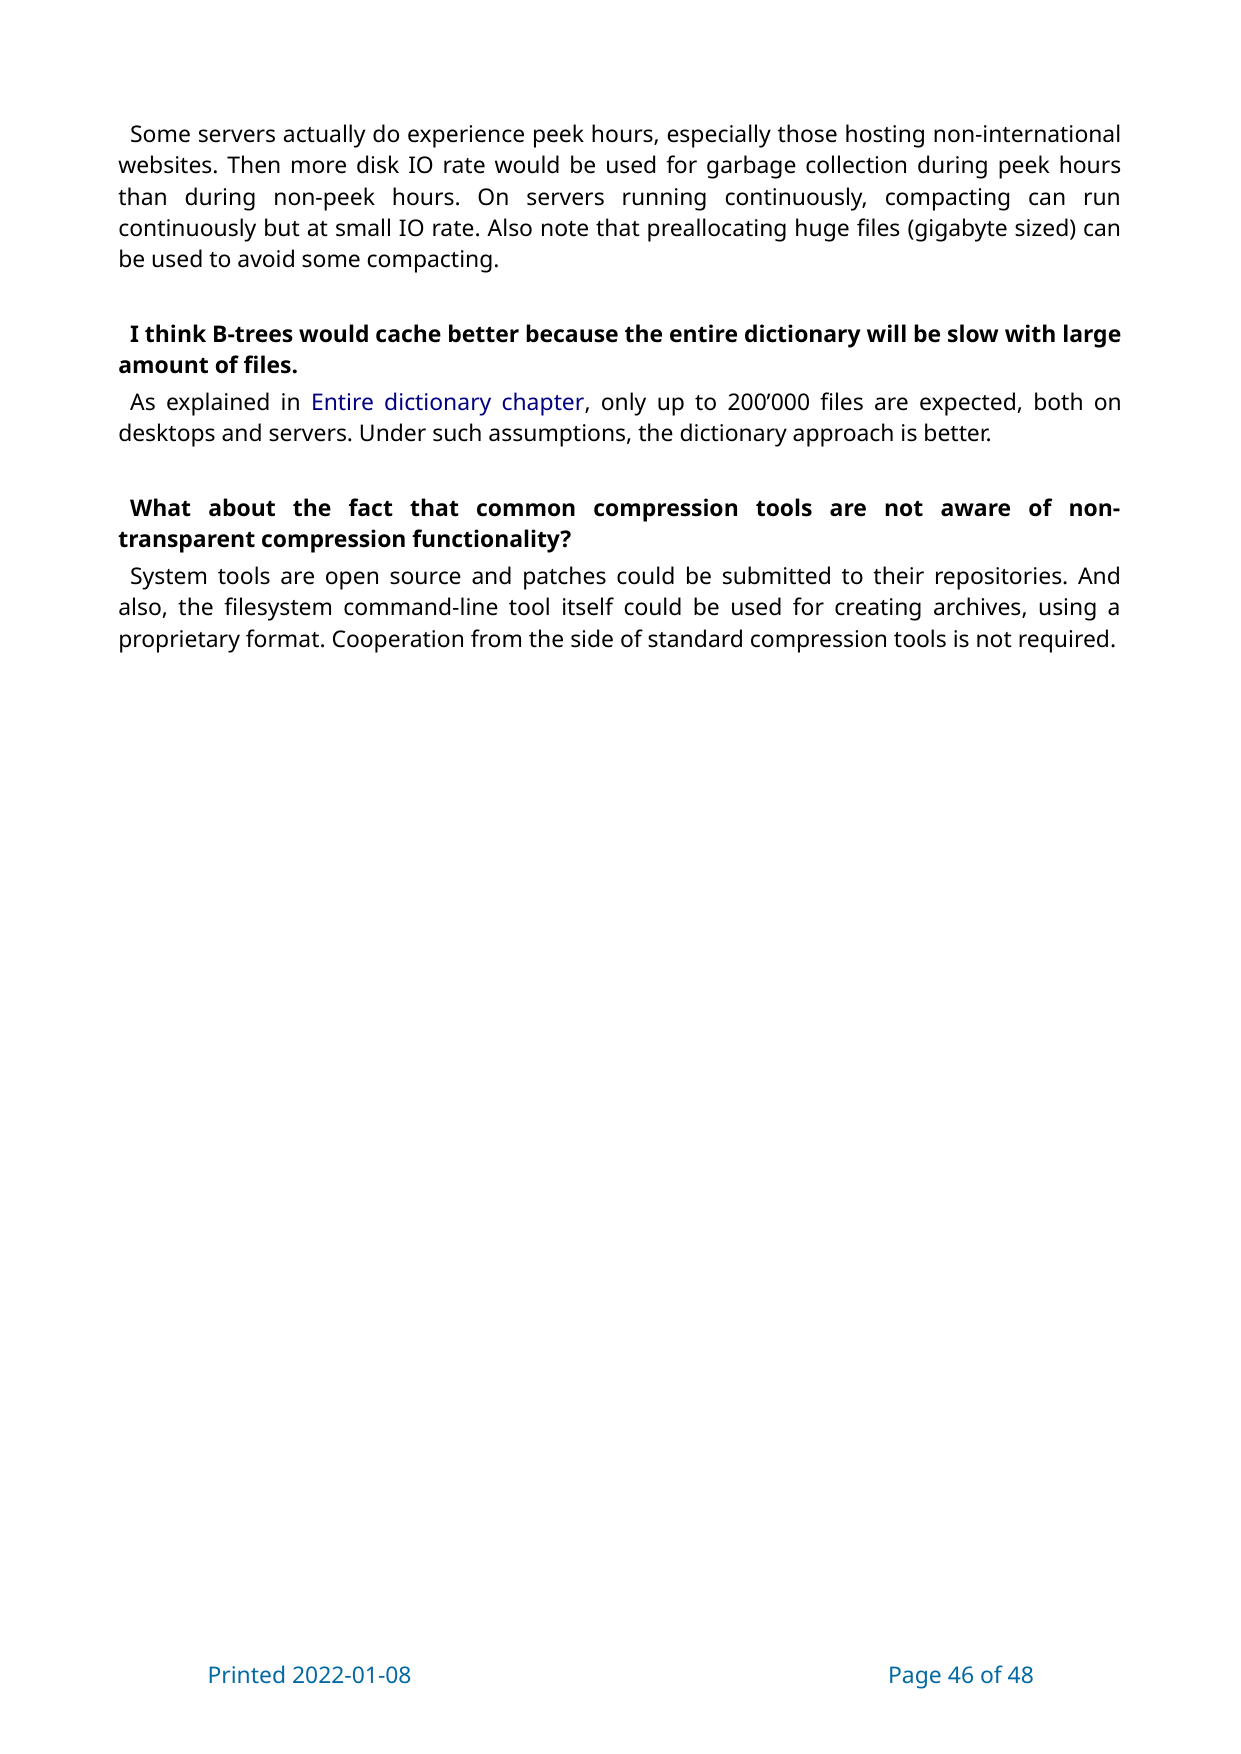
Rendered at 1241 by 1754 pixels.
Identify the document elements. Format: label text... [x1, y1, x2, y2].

text I think B-trees would cache better because the entire dictionary will be slow with large amount of files. [118, 317, 1122, 380]
text Some servers actually do experience peek hours, especially those hosting non-international websites. Then more disk IO rate would be used for garbage collection during peek hours than during non-peek hours. On servers running continuously, compacting can run continuously but at small IO rate. Also note that preallocating huge files (gigabyte sized) can be used to avoid some compacting. [118, 118, 1122, 274]
text What about the fact that common compression tools are not aware of non-transparent compression functionality? [118, 492, 1122, 554]
text System tools are open source and patches could be submitted to their repositories. And also, the filesystem command-line tool itself could be used for creating archives, using a proprietary format. Cooperation from the side of standard compression tools is not required. [118, 560, 1122, 654]
text As explained in Entire dictionary chapter, only up to 200’000 files are expected, both on desktops and servers. Under such assumptions, the dictionary approach is better. [118, 386, 1122, 448]
